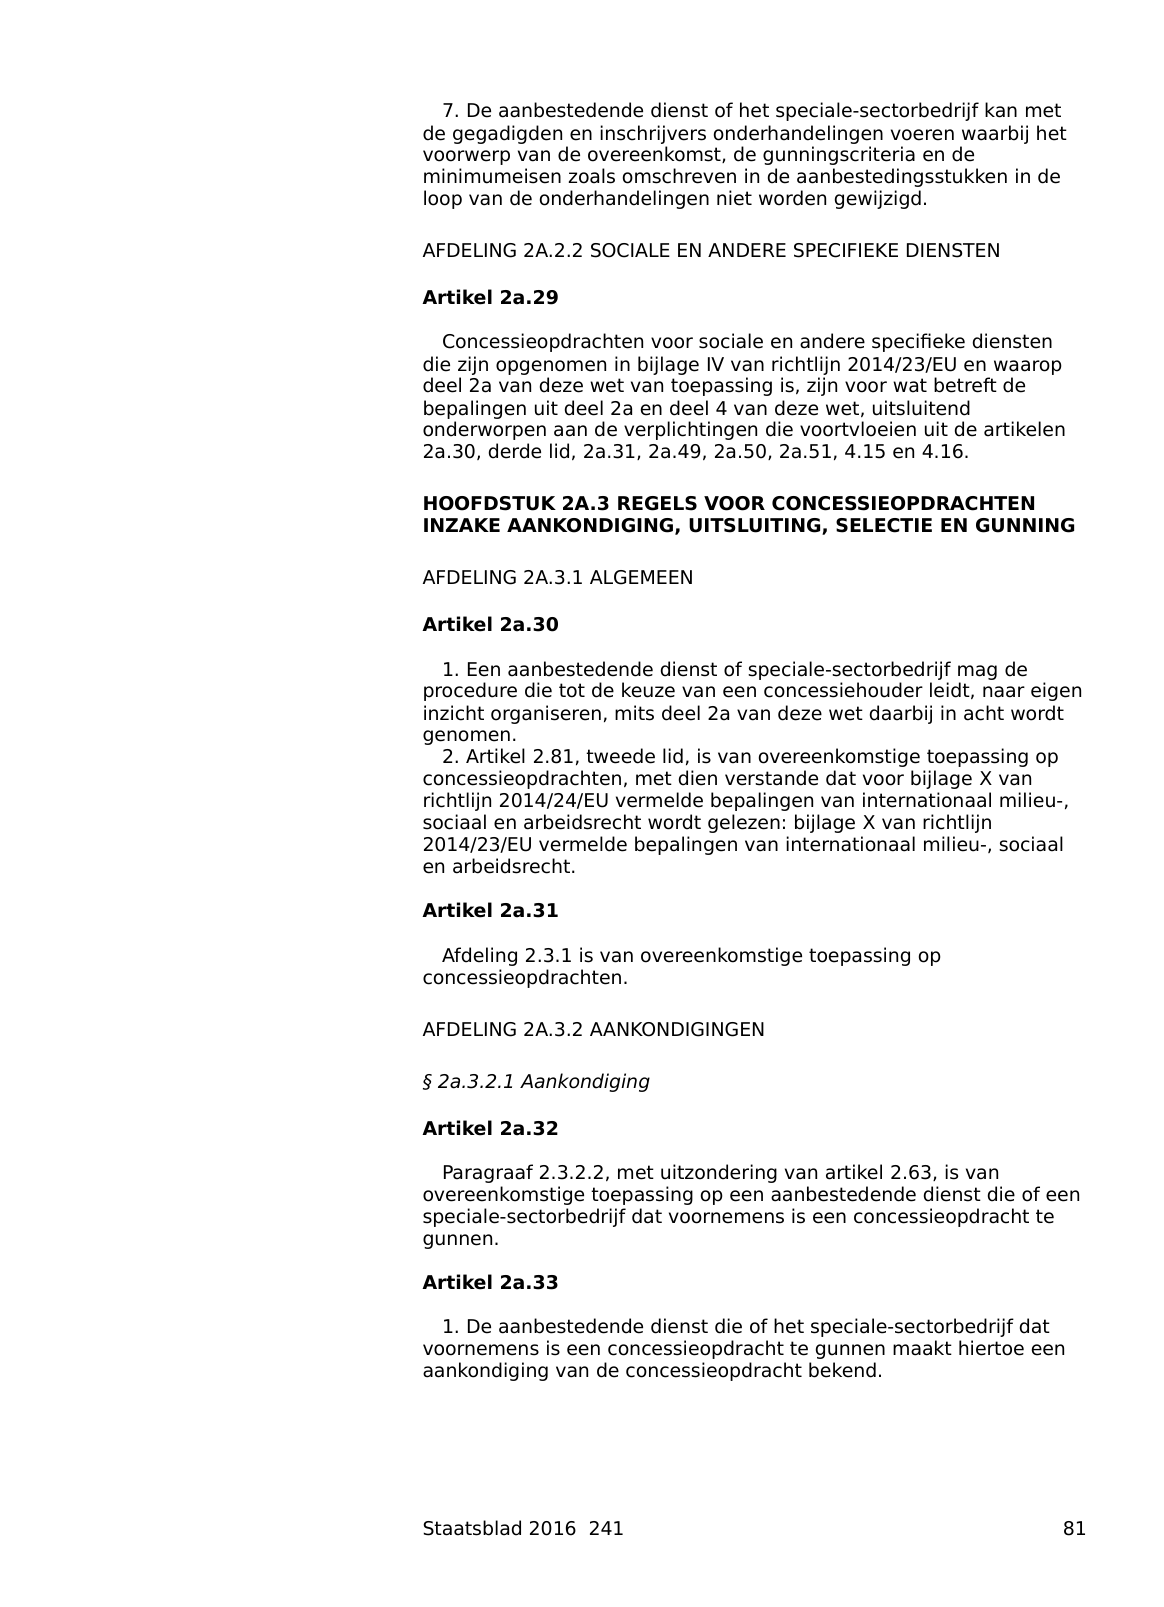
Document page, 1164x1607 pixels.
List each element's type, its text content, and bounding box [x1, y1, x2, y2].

subtitle Artikel 2a.32 [422, 1117, 1087, 1139]
subtitle HOOFDSTUK 2A.3 REGELS VOOR CONCESSIEOPDRACHTEN INZAKE AANKONDIGING, UITSLUITING, SELECTIE EN GUNNING [422, 493, 1087, 537]
text Concessieopdrachten voor sociale en andere specifieke diensten die zijn opgenomen in bijlage IV van richtlijn 2014/23/EU en waarop deel 2a van deze wet van toepassing is, zijn voor wat betreft de bepalingen uit deel 2a en deel 4 van deze wet, uitsluitend onderworpen aan de verplichtingen die voortvloeien uit de artikelen 2a.30, derde lid, 2a.31, 2a.49, 2a.50, 2a.51, 4.15 en 4.16. [422, 331, 1087, 463]
text Afdeling 2.3.1 is van overeenkomstige toepassing op concessieopdrachten. [422, 944, 1087, 988]
subtitle Artikel 2a.31 [422, 900, 1087, 922]
text 7. De aanbestedende dienst of het speciale-sectorbedrijf kan met de gegadigden en inschrijvers onderhandelingen voeren waarbij het voorwerp van de overeenkomst, de gunningscriteria en de minimumeisen zoals omschreven in de aanbestedingsstukken in de loop van de onderhandelingen niet worden gewijzigd. [422, 100, 1087, 210]
subtitle AFDELING 2A.3.1 ALGEMEEN [422, 567, 1087, 589]
text 1. De aanbestedende dienst die of het speciale-sectorbedrijf dat voornemens is een concessieopdracht te gunnen maakt hiertoe een aankondiging van de concessieopdracht bekend. [422, 1316, 1087, 1382]
subtitle AFDELING 2A.3.2 AANKONDIGINGEN [422, 1018, 1087, 1041]
subtitle Artikel 2a.30 [422, 614, 1087, 636]
text 1. Een aanbestedende dienst of speciale-sectorbedrijf mag de procedure die tot de keuze van een concessiehouder leidt, naar eigen inzicht organiseren, mits deel 2a van deze wet daarbij in acht wordt genomen. [422, 658, 1087, 746]
text Paragraaf 2.3.2.2, met uitzondering van artikel 2.63, is van overeenkomstige toepassing op een aanbestedende dienst die of een speciale-sectorbedrijf dat voornemens is een concessieopdracht te gunnen. [422, 1162, 1087, 1249]
subtitle Artikel 2a.33 [422, 1272, 1087, 1294]
subtitle Artikel 2a.29 [422, 287, 1087, 309]
text 2. Artikel 2.81, tweede lid, is van overeenkomstige toepassing op concessieopdrachten, met dien verstande dat voor bijlage X van richtlijn 2014/24/EU vermelde bepalingen van internationaal milieu-, sociaal en arbeidsrecht wordt gelezen: bijlage X van richtlijn 2014/23/EU vermelde bepalingen van internationaal milieu-, sociaal en arbeidsrecht. [422, 746, 1087, 878]
subtitle § 2a.3.2.1 Aankondiging [422, 1071, 1087, 1092]
subtitle AFDELING 2A.2.2 SOCIALE EN ANDERE SPECIFIEKE DIENSTEN [422, 240, 1087, 262]
